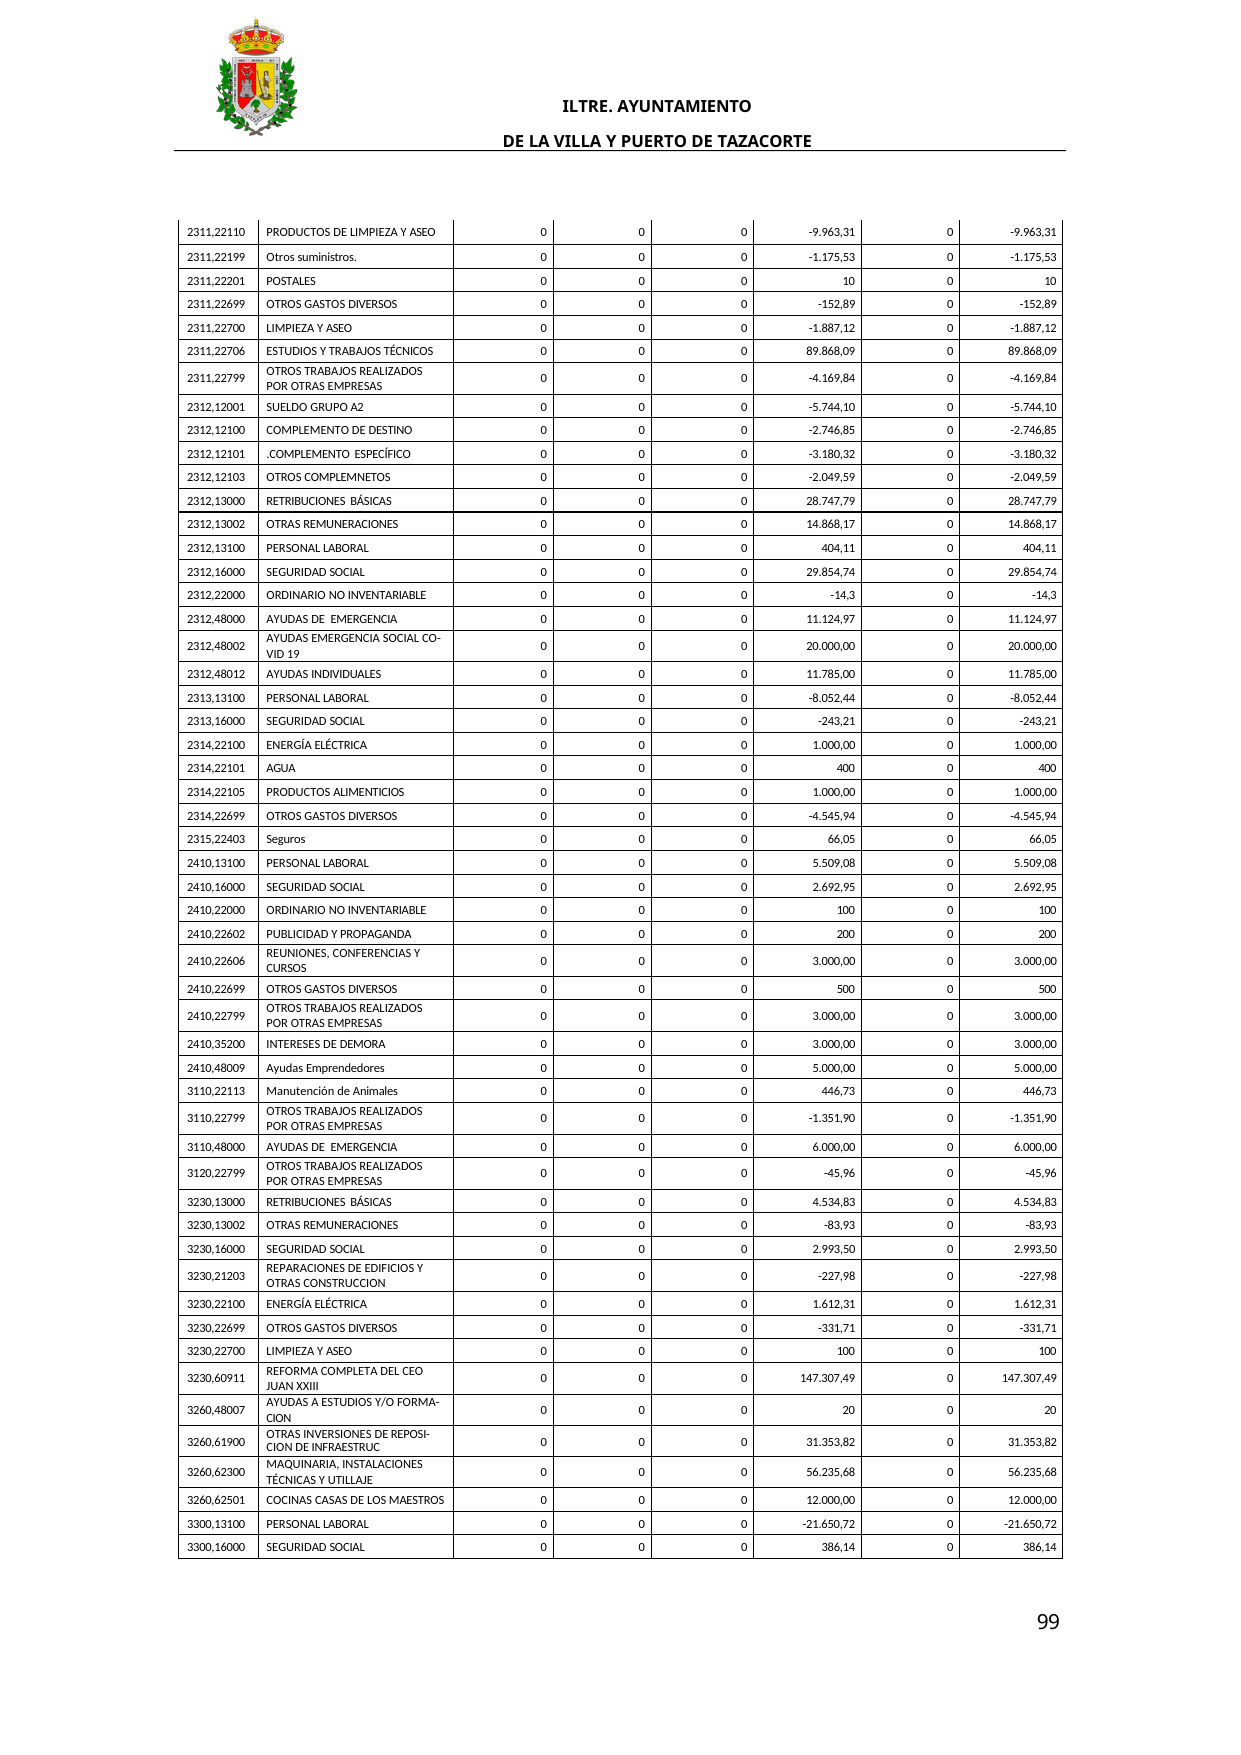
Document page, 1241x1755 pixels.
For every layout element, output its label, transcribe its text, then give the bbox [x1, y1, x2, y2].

table_cell 0 [652, 465, 753, 488]
table_cell 3.000,00 [960, 1000, 1062, 1031]
table_cell OTROS GASTOS DIVERSOS [259, 977, 453, 999]
table_cell 0 [652, 1190, 753, 1212]
table_cell 0 [454, 1260, 553, 1291]
table_cell 0 [862, 945, 959, 976]
table_cell 0 [554, 756, 651, 779]
table_cell 0 [454, 607, 553, 629]
table_cell 0 [554, 686, 651, 708]
table_cell 0 [454, 489, 553, 511]
table_cell 0 [454, 340, 553, 362]
table_cell -4.169,84 [754, 363, 861, 393]
table_cell SEGURIDAD SOCIAL [259, 709, 453, 732]
table_cell 0 [454, 1292, 553, 1314]
table_cell 0 [862, 1292, 959, 1314]
table_cell 2313,13100 [179, 686, 258, 708]
table_cell -2.049,59 [960, 465, 1062, 488]
table_cell 2.993,50 [754, 1237, 861, 1259]
table_cell 0 [862, 363, 959, 393]
table_header -9.963,31 [754, 220, 861, 244]
table_cell 0 [862, 1158, 959, 1189]
table_cell 0 [454, 1339, 553, 1362]
table_cell 0 [862, 465, 959, 488]
table_cell 3300,13100 [179, 1512, 258, 1534]
table_cell OTROS TRABAJOS REALIZADOS POR OTRAS EMPRESAS [259, 1000, 453, 1031]
table_cell 0 [454, 583, 553, 606]
table_cell 0 [554, 851, 651, 873]
table_cell 0 [862, 292, 959, 315]
table_cell 0 [652, 1426, 753, 1456]
table_cell 0 [652, 733, 753, 755]
table_cell 0 [652, 1213, 753, 1236]
table_cell -8.052,44 [960, 686, 1062, 708]
table_cell -83,93 [960, 1213, 1062, 1236]
table_cell -1.887,12 [960, 316, 1062, 338]
table_cell 0 [652, 269, 753, 291]
table_cell 0 [652, 363, 753, 393]
table_cell REFORMA COMPLETA DEL CEO JUAN XXIII [259, 1363, 453, 1393]
table_cell 0 [862, 607, 959, 629]
table_cell -152,89 [754, 292, 861, 315]
table_cell 3110,22799 [179, 1103, 258, 1133]
table_cell 0 [554, 1237, 651, 1259]
table_cell 0 [454, 536, 553, 559]
table_cell 3230,22100 [179, 1292, 258, 1314]
table_cell MAQUINARIA, INSTALACIONES TÉCNICAS Y UTILLAJE [259, 1457, 453, 1487]
table_cell 0 [862, 489, 959, 511]
table_cell 0 [652, 1032, 753, 1054]
table_cell 3230,13002 [179, 1213, 258, 1236]
table_cell 0 [554, 1103, 651, 1133]
table_cell SEGURIDAD SOCIAL [259, 875, 453, 897]
table_cell 0 [454, 1237, 553, 1259]
table_cell AYUDAS EMERGENCIA SOCIAL CO- VID 19 [259, 631, 453, 661]
table_cell 2313,16000 [179, 709, 258, 732]
table_cell 14.868,17 [960, 513, 1062, 535]
table_cell 0 [862, 395, 959, 417]
table_cell 2314,22699 [179, 804, 258, 826]
table_cell 1.612,31 [960, 1292, 1062, 1314]
table_cell 0 [862, 1535, 959, 1558]
table_cell 0 [454, 804, 553, 826]
table_cell 0 [652, 442, 753, 464]
table_cell 0 [862, 1339, 959, 1362]
table_cell 0 [454, 756, 553, 779]
table_cell 0 [554, 709, 651, 732]
table_cell 2410,22699 [179, 977, 258, 999]
table_cell 0 [862, 780, 959, 803]
table_cell ORDINARIO NO INVENTARIABLE [259, 583, 453, 606]
table_header 0 [554, 220, 651, 244]
table_cell 0 [652, 1079, 753, 1102]
table_cell 0 [454, 1488, 553, 1511]
table_cell 3.000,00 [960, 1032, 1062, 1054]
table_cell 386,14 [960, 1535, 1062, 1558]
table_cell 0 [862, 583, 959, 606]
table_cell Seguros [259, 827, 453, 850]
table_cell 0 [454, 1316, 553, 1338]
table_cell -4.545,94 [754, 804, 861, 826]
table_cell 0 [454, 827, 553, 850]
table_cell 0 [652, 1457, 753, 1487]
table_cell 0 [862, 442, 959, 464]
table_cell 0 [862, 316, 959, 338]
table_cell 0 [652, 418, 753, 441]
table_cell AYUDAS DE EMERGENCIA [259, 1135, 453, 1157]
table_cell 100 [960, 1339, 1062, 1362]
table_cell -2.049,59 [754, 465, 861, 488]
table_cell 0 [652, 536, 753, 559]
table_cell COCINAS CASAS DE LOS MAESTROS [259, 1488, 453, 1511]
table_cell 0 [862, 1395, 959, 1425]
table_cell -1.887,12 [754, 316, 861, 338]
table_cell AYUDAS INDIVIDUALES [259, 662, 453, 685]
table_cell 147.307,49 [960, 1363, 1062, 1393]
table_cell 0 [454, 780, 553, 803]
table_cell 2.993,50 [960, 1237, 1062, 1259]
table_header 0 [862, 220, 959, 244]
table_cell 2312,22000 [179, 583, 258, 606]
table_cell 200 [754, 922, 861, 944]
table_cell 0 [554, 780, 651, 803]
table_cell 20.000,00 [754, 631, 861, 661]
table_cell OTROS COMPLEMNETOS [259, 465, 453, 488]
table_cell 0 [862, 340, 959, 362]
table_cell 0 [554, 583, 651, 606]
table_cell 0 [454, 922, 553, 944]
table_cell PERSONAL LABORAL [259, 1512, 453, 1534]
table_header 0 [652, 220, 753, 244]
table_cell 3230,22700 [179, 1339, 258, 1362]
table_cell 3230,16000 [179, 1237, 258, 1259]
table_cell 2410,22606 [179, 945, 258, 976]
table_cell 89.868,09 [754, 340, 861, 362]
table_cell 0 [862, 513, 959, 535]
table_cell SEGURIDAD SOCIAL [259, 560, 453, 582]
table_cell -21.650,72 [754, 1512, 861, 1534]
table_cell 3.000,00 [754, 1032, 861, 1054]
table_cell 0 [454, 1363, 553, 1393]
table_cell 2311,22199 [179, 245, 258, 267]
table_cell AYUDAS A ESTUDIOS Y/O FORMA- CION [259, 1395, 453, 1425]
table_cell 3120,22799 [179, 1158, 258, 1189]
table_cell 0 [454, 560, 553, 582]
table_cell 89.868,09 [960, 340, 1062, 362]
table_cell 0 [862, 709, 959, 732]
table_cell -5.744,10 [754, 395, 861, 417]
table_cell 11.785,00 [754, 662, 861, 685]
table_cell 0 [652, 945, 753, 976]
table_cell 100 [960, 898, 1062, 921]
table_cell 2410,22000 [179, 898, 258, 921]
table_cell 0 [652, 1339, 753, 1362]
table_cell 3.000,00 [960, 945, 1062, 976]
table_cell 0 [554, 1000, 651, 1031]
table_cell 0 [454, 513, 553, 535]
table_cell 400 [960, 756, 1062, 779]
table_cell 0 [862, 686, 959, 708]
table_cell 1.000,00 [960, 780, 1062, 803]
table_cell 2314,22101 [179, 756, 258, 779]
table_header 2311,22110 [179, 220, 258, 244]
table_cell 3260,62300 [179, 1457, 258, 1487]
table_cell -2.746,85 [754, 418, 861, 441]
table_cell 5.509,08 [960, 851, 1062, 873]
table_cell 0 [862, 245, 959, 267]
table_cell 0 [862, 733, 959, 755]
table_cell 3230,60911 [179, 1363, 258, 1393]
table_cell 0 [862, 1363, 959, 1393]
table_cell Ayudas Emprendedores [259, 1056, 453, 1078]
table_cell 0 [652, 851, 753, 873]
table_cell 0 [652, 1488, 753, 1511]
table_cell 0 [554, 1158, 651, 1189]
table_cell 0 [862, 898, 959, 921]
table_cell 0 [652, 316, 753, 338]
table_cell OTROS TRABAJOS REALIZADOS POR OTRAS EMPRESAS [259, 1103, 453, 1133]
table_cell LIMPIEZA Y ASEO [259, 316, 453, 338]
table_cell 0 [454, 709, 553, 732]
table_cell 2312,12001 [179, 395, 258, 417]
table_cell 20 [754, 1395, 861, 1425]
table_cell 0 [862, 977, 959, 999]
table_cell 100 [754, 1339, 861, 1362]
table_cell 0 [554, 1488, 651, 1511]
table_cell 0 [454, 1213, 553, 1236]
table_cell 0 [554, 827, 651, 850]
table_cell 0 [454, 1056, 553, 1078]
table_cell 2410,22799 [179, 1000, 258, 1031]
table_cell 28.747,79 [960, 489, 1062, 511]
table_cell RETRIBUCIONES BÁSICAS [259, 489, 453, 511]
table_cell 0 [454, 316, 553, 338]
table_cell ORDINARIO NO INVENTARIABLE [259, 898, 453, 921]
table_cell 56.235,68 [754, 1457, 861, 1487]
table_cell 0 [454, 1103, 553, 1133]
table_cell 0 [652, 1056, 753, 1078]
table_cell 1.612,31 [754, 1292, 861, 1314]
table_cell 0 [862, 662, 959, 685]
table_cell 0 [652, 875, 753, 897]
table_cell -243,21 [754, 709, 861, 732]
table_cell 0 [454, 1190, 553, 1212]
table_cell 0 [652, 1237, 753, 1259]
table_cell 1.000,00 [754, 780, 861, 803]
table_cell -227,98 [754, 1260, 861, 1291]
table_cell 2312,48012 [179, 662, 258, 685]
table_cell 0 [454, 442, 553, 464]
table_cell -5.744,10 [960, 395, 1062, 417]
table_cell 0 [454, 662, 553, 685]
table_cell 0 [862, 1103, 959, 1133]
table_cell 0 [652, 1260, 753, 1291]
table_cell 0 [554, 733, 651, 755]
table_cell 2314,22100 [179, 733, 258, 755]
table_cell 0 [554, 1032, 651, 1054]
table_cell 0 [862, 1488, 959, 1511]
table_cell 0 [652, 756, 753, 779]
table_cell -21.650,72 [960, 1512, 1062, 1534]
table_cell 0 [554, 804, 651, 826]
table_cell 0 [554, 1363, 651, 1393]
table_cell -331,71 [754, 1316, 861, 1338]
table_cell -1.175,53 [754, 245, 861, 267]
table_cell 4.534,83 [754, 1190, 861, 1212]
table_cell PERSONAL LABORAL [259, 851, 453, 873]
table_cell 100 [754, 898, 861, 921]
table_cell 0 [554, 292, 651, 315]
table_cell PRODUCTOS ALIMENTICIOS [259, 780, 453, 803]
table_cell 0 [554, 662, 651, 685]
table_cell AYUDAS DE EMERGENCIA [259, 607, 453, 629]
table_cell 11.124,97 [754, 607, 861, 629]
table_cell 0 [554, 245, 651, 267]
table_cell 0 [554, 1135, 651, 1157]
table_cell 0 [454, 363, 553, 393]
table_cell 0 [454, 1079, 553, 1102]
table_cell 0 [554, 1457, 651, 1487]
table_cell PERSONAL LABORAL [259, 686, 453, 708]
table_cell -83,93 [754, 1213, 861, 1236]
table_cell -8.052,44 [754, 686, 861, 708]
table_cell 2410,22602 [179, 922, 258, 944]
table_cell 0 [454, 395, 553, 417]
table_cell 0 [454, 1395, 553, 1425]
table_cell 2312,13002 [179, 513, 258, 535]
table_cell 20 [960, 1395, 1062, 1425]
table_cell 0 [554, 1079, 651, 1102]
table_cell POSTALES [259, 269, 453, 291]
table_cell OTROS GASTOS DIVERSOS [259, 1316, 453, 1338]
table_cell 0 [554, 1535, 651, 1558]
table_cell 0 [652, 1158, 753, 1189]
table_cell 2312,13100 [179, 536, 258, 559]
table_cell 2312,12103 [179, 465, 258, 488]
table_cell 2312,12101 [179, 442, 258, 464]
table_cell 2312,12100 [179, 418, 258, 441]
table_cell 0 [454, 875, 553, 897]
table_cell 0 [454, 292, 553, 315]
table_cell 0 [652, 709, 753, 732]
table_cell RETRIBUCIONES BÁSICAS [259, 1190, 453, 1212]
table_cell 400 [754, 756, 861, 779]
table_cell 0 [652, 1512, 753, 1534]
table_cell 20.000,00 [960, 631, 1062, 661]
table_cell 0 [862, 1512, 959, 1534]
table_cell -2.746,85 [960, 418, 1062, 441]
table_cell 2410,35200 [179, 1032, 258, 1054]
table_cell 2311,22706 [179, 340, 258, 362]
table_cell 2314,22105 [179, 780, 258, 803]
table_cell 386,14 [754, 1535, 861, 1558]
table_cell 2312,16000 [179, 560, 258, 582]
table_cell ENERGÍA ELÉCTRICA [259, 1292, 453, 1314]
table_cell 0 [862, 851, 959, 873]
table_cell 3260,48007 [179, 1395, 258, 1425]
table_cell OTROS TRABAJOS REALIZADOS POR OTRAS EMPRESAS [259, 363, 453, 393]
table_cell OTRAS REMUNERACIONES [259, 1213, 453, 1236]
table_cell 0 [454, 465, 553, 488]
table_cell 66,05 [754, 827, 861, 850]
table_cell 0 [454, 1535, 553, 1558]
table_cell 5.000,00 [960, 1056, 1062, 1078]
table_cell 0 [454, 1135, 553, 1157]
table_cell 0 [862, 804, 959, 826]
table_cell 0 [554, 1260, 651, 1291]
table_cell -331,71 [960, 1316, 1062, 1338]
table_cell 0 [454, 686, 553, 708]
table_cell 0 [862, 1135, 959, 1157]
table_header PRODUCTOS DE LIMPIEZA Y ASEO [259, 220, 453, 244]
table_cell 0 [454, 945, 553, 976]
table_cell -4.169,84 [960, 363, 1062, 393]
table_cell 0 [652, 292, 753, 315]
table_cell 4.534,83 [960, 1190, 1062, 1212]
table_cell 0 [454, 631, 553, 661]
table_cell 1.000,00 [960, 733, 1062, 755]
table_cell 0 [554, 269, 651, 291]
table_cell 0 [862, 631, 959, 661]
table_cell 404,11 [960, 536, 1062, 559]
table_header -9.963,31 [960, 220, 1062, 244]
table_cell 0 [862, 418, 959, 441]
table_cell 10 [754, 269, 861, 291]
table_cell 0 [862, 1426, 959, 1456]
table_cell AGUA [259, 756, 453, 779]
table_cell LIMPIEZA Y ASEO [259, 1339, 453, 1362]
table_cell 3260,62501 [179, 1488, 258, 1511]
table_cell OTRAS INVERSIONES DE REPOSI- CION DE INFRAESTRUC [259, 1426, 453, 1456]
table_cell 404,11 [754, 536, 861, 559]
table_cell 500 [754, 977, 861, 999]
table_cell 0 [554, 945, 651, 976]
table_cell 0 [652, 560, 753, 582]
table_cell 2410,13100 [179, 851, 258, 873]
table_cell 6.000,00 [754, 1135, 861, 1157]
table_cell 0 [554, 1426, 651, 1456]
table_cell 0 [652, 1316, 753, 1338]
table_cell 0 [862, 827, 959, 850]
table_cell 5.509,08 [754, 851, 861, 873]
table_cell 0 [862, 1079, 959, 1102]
table_cell -14,3 [754, 583, 861, 606]
table_cell -243,21 [960, 709, 1062, 732]
table_cell 3.000,00 [754, 1000, 861, 1031]
table_cell 0 [652, 245, 753, 267]
table_cell 0 [652, 1363, 753, 1393]
table_cell 3230,13000 [179, 1190, 258, 1212]
table_cell 0 [652, 1135, 753, 1157]
table_cell 56.235,68 [960, 1457, 1062, 1487]
table_cell 0 [652, 686, 753, 708]
table_cell 31.353,82 [960, 1426, 1062, 1456]
table_cell 0 [454, 1457, 553, 1487]
table_cell 0 [454, 245, 553, 267]
table_cell 0 [862, 536, 959, 559]
table_cell -14,3 [960, 583, 1062, 606]
table_cell OTRAS REMUNERACIONES [259, 513, 453, 535]
table_cell 0 [554, 1512, 651, 1534]
table_cell 0 [652, 804, 753, 826]
table_cell 11.785,00 [960, 662, 1062, 685]
table_cell 0 [862, 1260, 959, 1291]
table_cell 28.747,79 [754, 489, 861, 511]
table_cell PUBLICIDAD Y PROPAGANDA [259, 922, 453, 944]
table_cell 0 [652, 780, 753, 803]
table_cell 0 [652, 827, 753, 850]
table_cell 0 [554, 1316, 651, 1338]
table_cell 0 [652, 607, 753, 629]
table_cell 6.000,00 [960, 1135, 1062, 1157]
table_cell 0 [652, 1000, 753, 1031]
table_cell 0 [454, 269, 553, 291]
table_cell 0 [554, 363, 651, 393]
table_cell 0 [554, 513, 651, 535]
table_cell 0 [652, 583, 753, 606]
table_cell 3260,61900 [179, 1426, 258, 1456]
table_cell 0 [862, 1190, 959, 1212]
table_cell 2.692,95 [754, 875, 861, 897]
table_cell 147.307,49 [754, 1363, 861, 1393]
table_cell 0 [554, 607, 651, 629]
table_cell 0 [554, 922, 651, 944]
table_cell 0 [454, 1512, 553, 1534]
table_cell 0 [862, 269, 959, 291]
table_cell 0 [454, 1000, 553, 1031]
table_cell 0 [862, 1000, 959, 1031]
table_cell 500 [960, 977, 1062, 999]
table_cell 0 [652, 489, 753, 511]
table_cell SEGURIDAD SOCIAL [259, 1237, 453, 1259]
table_cell 12.000,00 [960, 1488, 1062, 1511]
table_cell 14.868,17 [754, 513, 861, 535]
table_cell 0 [862, 756, 959, 779]
table_cell OTROS GASTOS DIVERSOS [259, 804, 453, 826]
table_cell 3230,22699 [179, 1316, 258, 1338]
table_cell 5.000,00 [754, 1056, 861, 1078]
table_cell 0 [554, 1292, 651, 1314]
table_cell 0 [554, 1395, 651, 1425]
table_cell 0 [554, 1190, 651, 1212]
table_cell 2315,22403 [179, 827, 258, 850]
table_cell 2410,48009 [179, 1056, 258, 1078]
table_cell 0 [652, 631, 753, 661]
table_cell 446,73 [754, 1079, 861, 1102]
table_cell ENERGÍA ELÉCTRICA [259, 733, 453, 755]
table_cell 12.000,00 [754, 1488, 861, 1511]
table_cell 0 [454, 733, 553, 755]
table_cell 0 [862, 1316, 959, 1338]
table_cell Manutención de Animales [259, 1079, 453, 1102]
table_cell 0 [554, 898, 651, 921]
table_cell 2410,16000 [179, 875, 258, 897]
table_cell 0 [652, 1395, 753, 1425]
table_cell 0 [454, 1032, 553, 1054]
table_cell 0 [454, 1426, 553, 1456]
table_cell 0 [862, 1213, 959, 1236]
table_cell 29.854,74 [960, 560, 1062, 582]
table_cell .COMPLEMENTO ESPECÍFICO [259, 442, 453, 464]
table_cell 3300,16000 [179, 1535, 258, 1558]
table_cell 0 [554, 1339, 651, 1362]
table_cell -3.180,32 [754, 442, 861, 464]
table_cell 0 [454, 977, 553, 999]
table_cell 0 [554, 977, 651, 999]
table_cell 0 [554, 489, 651, 511]
table_cell 0 [554, 1056, 651, 1078]
table_cell OTROS TRABAJOS REALIZADOS POR OTRAS EMPRESAS [259, 1158, 453, 1189]
table_cell 200 [960, 922, 1062, 944]
table_cell 2311,22700 [179, 316, 258, 338]
table_cell 0 [454, 851, 553, 873]
table_cell 3230,21203 [179, 1260, 258, 1291]
table_cell 66,05 [960, 827, 1062, 850]
table_cell 0 [862, 922, 959, 944]
table_cell 0 [652, 513, 753, 535]
table_cell 2312,13000 [179, 489, 258, 511]
table_cell -1.351,90 [960, 1103, 1062, 1133]
table_cell 0 [862, 1457, 959, 1487]
table_cell 0 [454, 1158, 553, 1189]
table_cell 0 [652, 340, 753, 362]
table_cell OTROS GASTOS DIVERSOS [259, 292, 453, 315]
table_cell 0 [554, 875, 651, 897]
table_cell 2312,48002 [179, 631, 258, 661]
table_cell 0 [652, 977, 753, 999]
table_cell 1.000,00 [754, 733, 861, 755]
table_cell -227,98 [960, 1260, 1062, 1291]
table_cell 2311,22201 [179, 269, 258, 291]
table_cell 0 [454, 418, 553, 441]
table_cell 0 [554, 560, 651, 582]
table_cell -45,96 [754, 1158, 861, 1189]
table_cell 0 [652, 1535, 753, 1558]
table_cell 0 [554, 631, 651, 661]
table_cell 0 [652, 662, 753, 685]
table_cell COMPLEMENTO DE DESTINO [259, 418, 453, 441]
table_cell 0 [554, 340, 651, 362]
table_cell 31.353,82 [754, 1426, 861, 1456]
table_cell INTERESES DE DEMORA [259, 1032, 453, 1054]
table_cell 0 [554, 418, 651, 441]
table_cell REPARACIONES DE EDIFICIOS Y OTRAS CONSTRUCCION [259, 1260, 453, 1291]
table_cell 11.124,97 [960, 607, 1062, 629]
table_cell 2312,48000 [179, 607, 258, 629]
table_cell 0 [862, 1056, 959, 1078]
table_cell 10 [960, 269, 1062, 291]
table_cell -4.545,94 [960, 804, 1062, 826]
table_cell 0 [652, 898, 753, 921]
table_cell 0 [554, 316, 651, 338]
table_cell 2311,22699 [179, 292, 258, 315]
table_cell 0 [454, 898, 553, 921]
table_cell 0 [554, 536, 651, 559]
table_cell 3110,22113 [179, 1079, 258, 1102]
table_cell 0 [652, 922, 753, 944]
table_cell 0 [652, 1292, 753, 1314]
table_cell 3110,48000 [179, 1135, 258, 1157]
table_cell 0 [554, 465, 651, 488]
table_cell 0 [554, 442, 651, 464]
table_cell -152,89 [960, 292, 1062, 315]
table_cell 0 [862, 1032, 959, 1054]
table_cell 2.692,95 [960, 875, 1062, 897]
table_cell 0 [652, 1103, 753, 1133]
table_cell -1.351,90 [754, 1103, 861, 1133]
table_cell 3.000,00 [754, 945, 861, 976]
table_cell Otros suministros. [259, 245, 453, 267]
table_cell ESTUDIOS Y TRABAJOS TÉCNICOS [259, 340, 453, 362]
table_cell 0 [652, 395, 753, 417]
table_cell SUELDO GRUPO A2 [259, 395, 453, 417]
table_cell 446,73 [960, 1079, 1062, 1102]
table_cell 0 [554, 1213, 651, 1236]
table_cell 29.854,74 [754, 560, 861, 582]
table_cell 0 [862, 875, 959, 897]
table_cell -1.175,53 [960, 245, 1062, 267]
table_cell 0 [554, 395, 651, 417]
table_cell 0 [862, 560, 959, 582]
table_cell REUNIONES, CONFERENCIAS Y CURSOS [259, 945, 453, 976]
table_cell -45,96 [960, 1158, 1062, 1189]
table_cell -3.180,32 [960, 442, 1062, 464]
table_cell SEGURIDAD SOCIAL [259, 1535, 453, 1558]
table_cell 2311,22799 [179, 363, 258, 393]
table_cell 0 [862, 1237, 959, 1259]
table_header 0 [454, 220, 553, 244]
table_cell PERSONAL LABORAL [259, 536, 453, 559]
